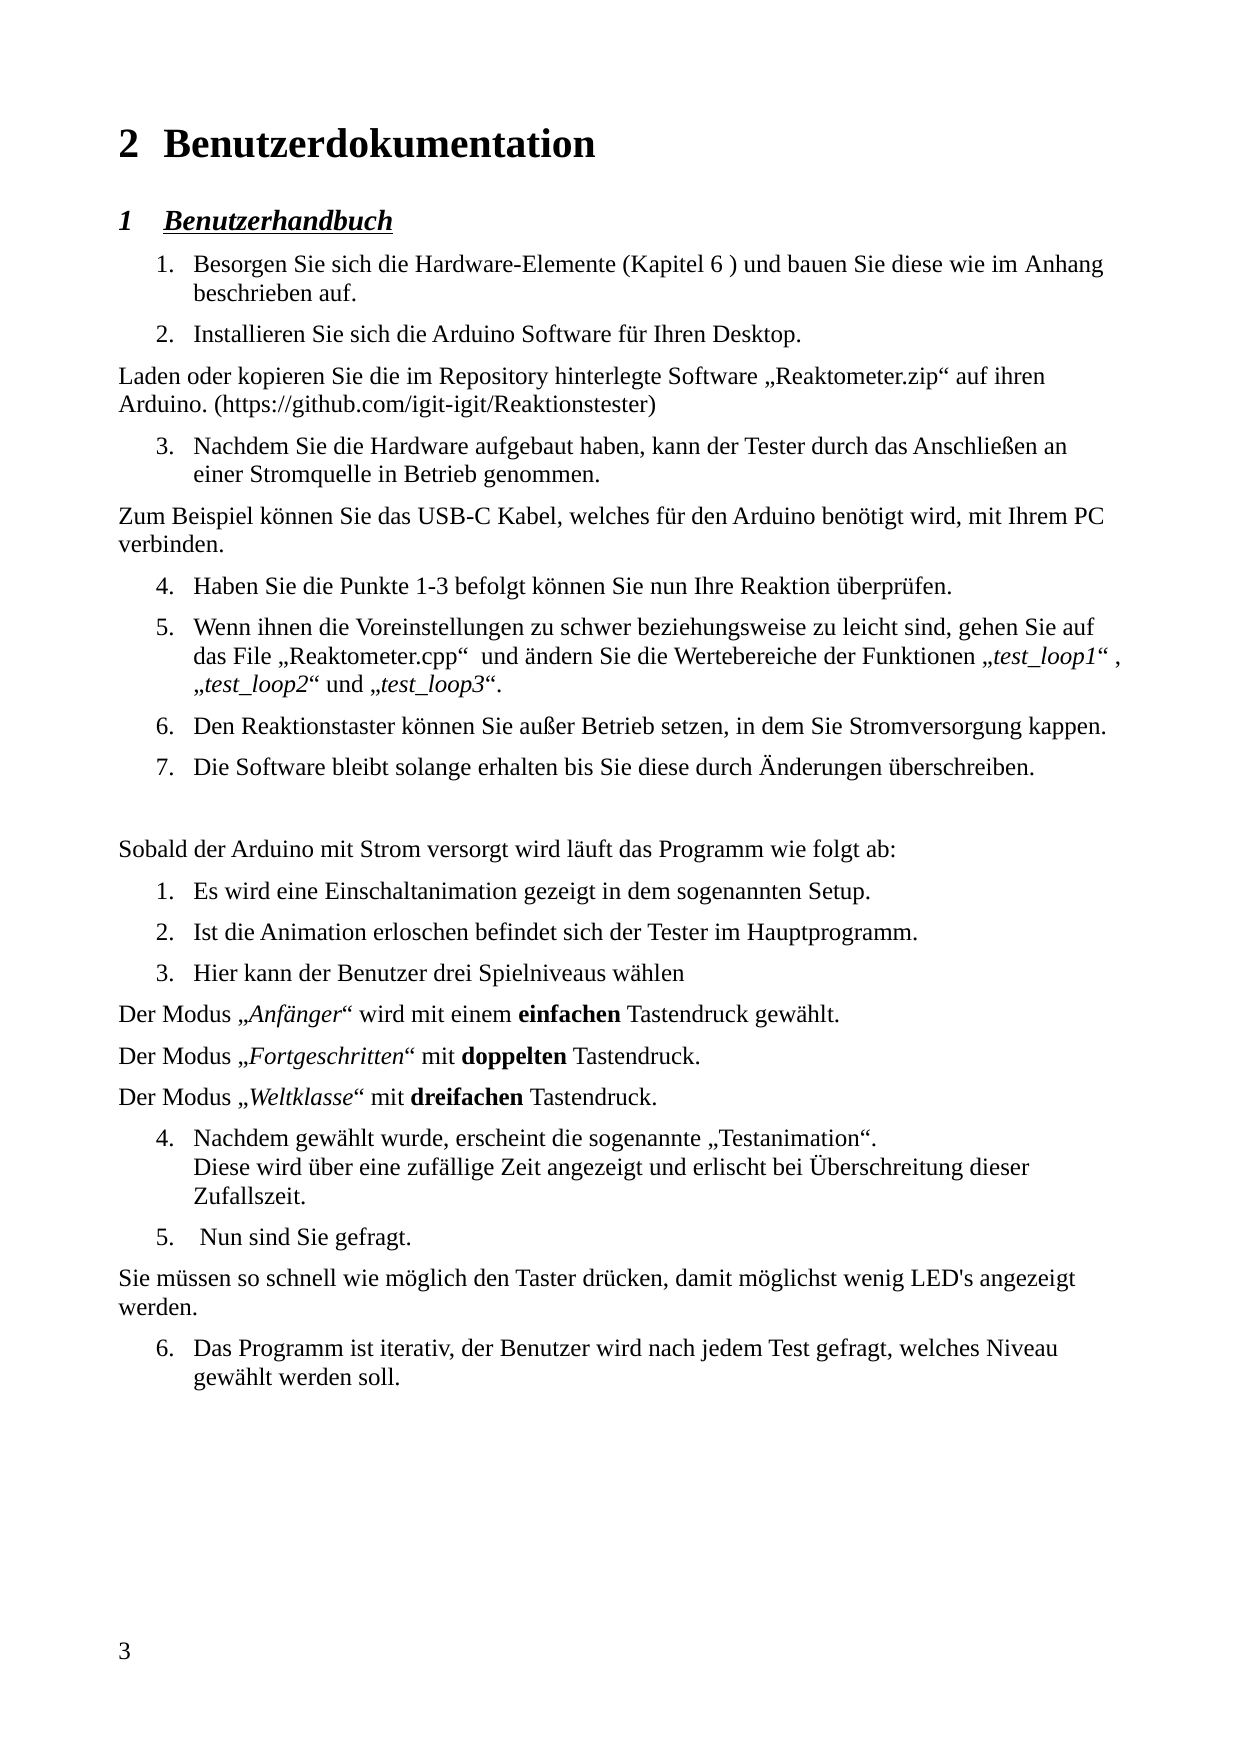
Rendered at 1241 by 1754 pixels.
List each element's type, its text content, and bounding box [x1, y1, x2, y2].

text Zum Beispiel können Sie das USB-C Kabel, welches für den Arduino benötigt wird, mit Ihrem PC verbinden. [118, 501, 1122, 558]
text Laden oder kopieren Sie die im Repository hinterlegte Software „Reaktometer.zip“ auf ihren Arduino. (https://github.com/igit-igit/Reaktionstester) [118, 361, 1122, 418]
subtitle Benutzerdokumentation [118, 118, 1122, 166]
list Nachdem gewählt wurde, erscheint die sogenannte „Testanimation“. Diese wird über eine zufällige Zeit angezeigt und erlischt bei Überschreitung dieser Zufallszeit. [156, 1123, 1122, 1209]
text Sie müssen so schnell wie möglich den Taster drücken, damit möglichst wenig LED's angezeigt werden. [118, 1263, 1122, 1321]
list Besorgen Sie sich die Hardware-Elemente (Kapitel 6 ) und bauen Sie diese wie im Anhang beschrieben auf. [156, 249, 1122, 307]
list Den Reaktionstaster können Sie außer Betrieb setzen, in dem Sie Stromversorgung kappen. [156, 711, 1122, 739]
text Der Modus „Anfänger“ wird mit einem einfachen Tastendruck gewählt. [118, 999, 1122, 1028]
text Der Modus „Weltklasse“ mit dreifachen Tastendruck. [118, 1082, 1122, 1111]
list Nachdem Sie die Hardware aufgebaut haben, kann der Tester durch das Anschließen an einer Stromquelle in Betrieb genommen. [156, 431, 1122, 488]
list Das Programm ist iterativ, der Benutzer wird nach jedem Test gefragt, welches Niveau gewählt werden soll. [156, 1333, 1122, 1391]
list Haben Sie die Punkte 1-3 befolgt können Sie nun Ihre Reaktion überprüfen. [156, 571, 1122, 599]
text Der Modus „Fortgeschritten“ mit doppelten Tastendruck. [118, 1041, 1122, 1069]
list Installieren Sie sich die Arduino Software für Ihren Desktop. [156, 319, 1122, 348]
list Ist die Animation erloschen befindet sich der Tester im Hauptprogramm. [156, 917, 1122, 946]
subtitle Benutzerhandbuch [118, 203, 1122, 237]
list Die Software bleibt solange erhalten bis Sie diese durch Änderungen überschreiben. [156, 752, 1122, 781]
list Wenn ihnen die Voreinstellungen zu schwer beziehungsweise zu leicht sind, gehen Sie auf das File „Reaktometer.cpp“ und ändern Sie die Wertebereiche der Funktionen „test_loop1“ , „test_loop2“ und „test_loop3“. [156, 612, 1122, 698]
text Sobald der Arduino mit Strom versorgt wird läuft das Programm wie folgt ab: [118, 834, 1122, 863]
list Nun sind Sie gefragt. [156, 1222, 1122, 1251]
list Hier kann der Benutzer drei Spielniveaus wählen [156, 958, 1122, 987]
list Es wird eine Einschaltanimation gezeigt in dem sogenannten Setup. [156, 876, 1122, 904]
